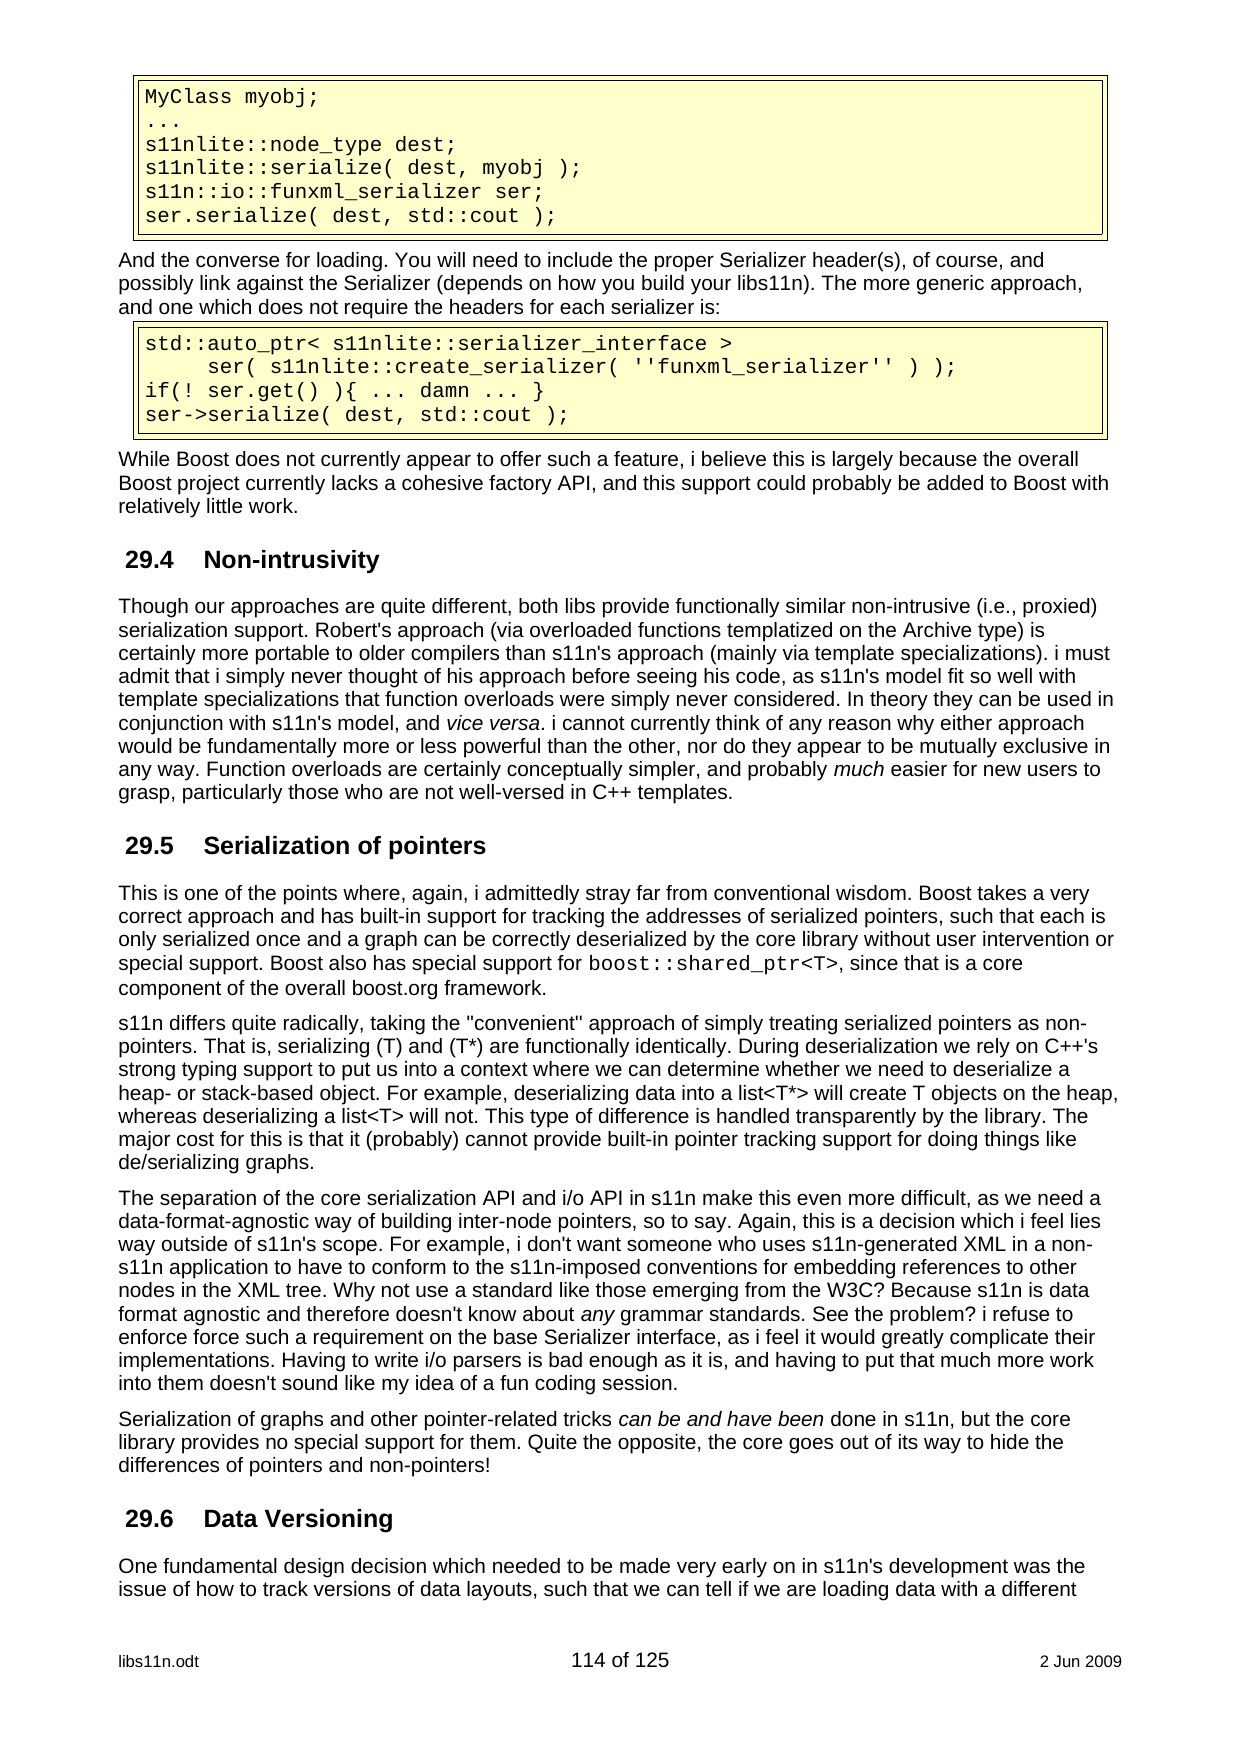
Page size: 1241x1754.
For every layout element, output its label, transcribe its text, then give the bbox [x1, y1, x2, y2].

text [134, 99, 138, 122]
text std::auto_ptr< s11nlite::serializer_interface > [134, 322, 1107, 345]
text MyClass myobj; [134, 76, 1107, 99]
text s11n::io::funxml_serializer ser; [139, 169, 1102, 193]
subtitle Data Versioning [118, 1505, 1122, 1533]
subtitle Serialization of pointers [118, 832, 1122, 860]
text This is one of the points where, again, i admittedly stray far from conventional wisdom. Boost takes a very correct approach and has built-in support for tracking the addresses of serialized pointers, such that each is only serialized once and a graph can be correctly deserialized by the core library without user intervention or special support. Boost also has special support for boost::shared_ptr<T>, since that is a core component of the overall boost.org framework. [118, 881, 1122, 999]
text if(! ser.get() ){ ... damn ... } [139, 369, 1102, 392]
text s11n differs quite radically, taking the ''convenient'' approach of simply treating serialized pointers as non-pointers. That is, serializing (T) and (T*) are functionally identically. During deserialization we rely on C++'s strong typing support to put us into a context where we can determine whether we need to deserialize a heap- or stack-based object. For example, deserializing data into a list<T*> will create T objects on the heap, whereas deserializing a list<T> will not. This type of difference is handled transparently by the library. The major cost for this is that it (probably) cannot provide built-in pointer tracking support for doing things like de/serializing graphs. [118, 1011, 1122, 1174]
text Serialization of graphs and other pointer-related tricks can be and have been done in s11n, but the core library provides no special support for them. Quite the opposite, the core goes out of its way to hide the differences of pointers and non-pointers! [118, 1407, 1122, 1477]
text One fundamental design decision which needed to be made very early on in s11n's development was the issue of how to track versions of data layouts, such that we can tell if we are loading data with a different [118, 1554, 1122, 1601]
text And the converse for loading. You will need to include the proper Serializer header(s), of course, and possibly link against the Serializer (depends on how you build your libs11n). The more generic approach, and one which does not require the headers for each serializer is: [118, 249, 1122, 318]
text The separation of the core serialization API and i/o API in s11n make this even more difficult, as we need a data-format-agnostic way of building inter-node pointers, so to say. Again, this is a decision which i feel lies way outside of s11n's scope. For example, i don't want someone who uses s11n-generated XML in a non-s11n application to have to conform to the s11n-imposed conventions for embedding references to other nodes in the XML tree. Why not use a standard like those emerging from the W3C? Because s11n is data format agnostic and therefore doesn't know about any grammar standards. See the problem? i refuse to enforce force such a requirement on the base Serializer interface, as i feel it would greatly complicate their implementations. Having to write i/o parsers is bad enough as it is, and having to put that much more work into them doesn't sound like my idea of a fun coding session. [118, 1186, 1122, 1395]
text ser( s11nlite::create_serializer( ''funxml_serializer'' ) ); [139, 345, 1102, 369]
text ... [139, 99, 1102, 122]
text ser.serialize( dest, std::cout ); [134, 193, 1107, 240]
text s11nlite::serialize( dest, myobj ); [139, 146, 1102, 169]
text ser->serialize( dest, std::cout ); [134, 392, 1107, 439]
text [1103, 99, 1107, 122]
text While Boost does not currently appear to offer such a feature, i believe this is largely because the overall Boost project currently lacks a cohesive factory API, and this support could probably be added to Boost with relatively little work. [118, 448, 1122, 518]
text s11nlite::node_type dest; [139, 122, 1102, 146]
subtitle Non-intrusivity [118, 546, 1122, 573]
text Though our approaches are quite different, both libs provide functionally similar non-intrusive (i.e., proxied) serialization support. Robert's approach (via overloaded functions templatized on the Archive type) is certainly more portable to older compilers than s11n's approach (mainly via template specializations). i must admit that i simply never thought of his approach before seeing his code, as s11n's model fit so well with template specializations that function overloads were simply never considered. In theory they can be used in conjunction with s11n's model, and vice versa. i cannot currently think of any reason why either approach would be fundamentally more or less powerful than the other, nor do they appear to be mutually exclusive in any way. Function overloads are certainly conceptually simpler, and probably much easier for new users to grasp, particularly those who are not well-versed in C++ templates. [118, 595, 1122, 804]
